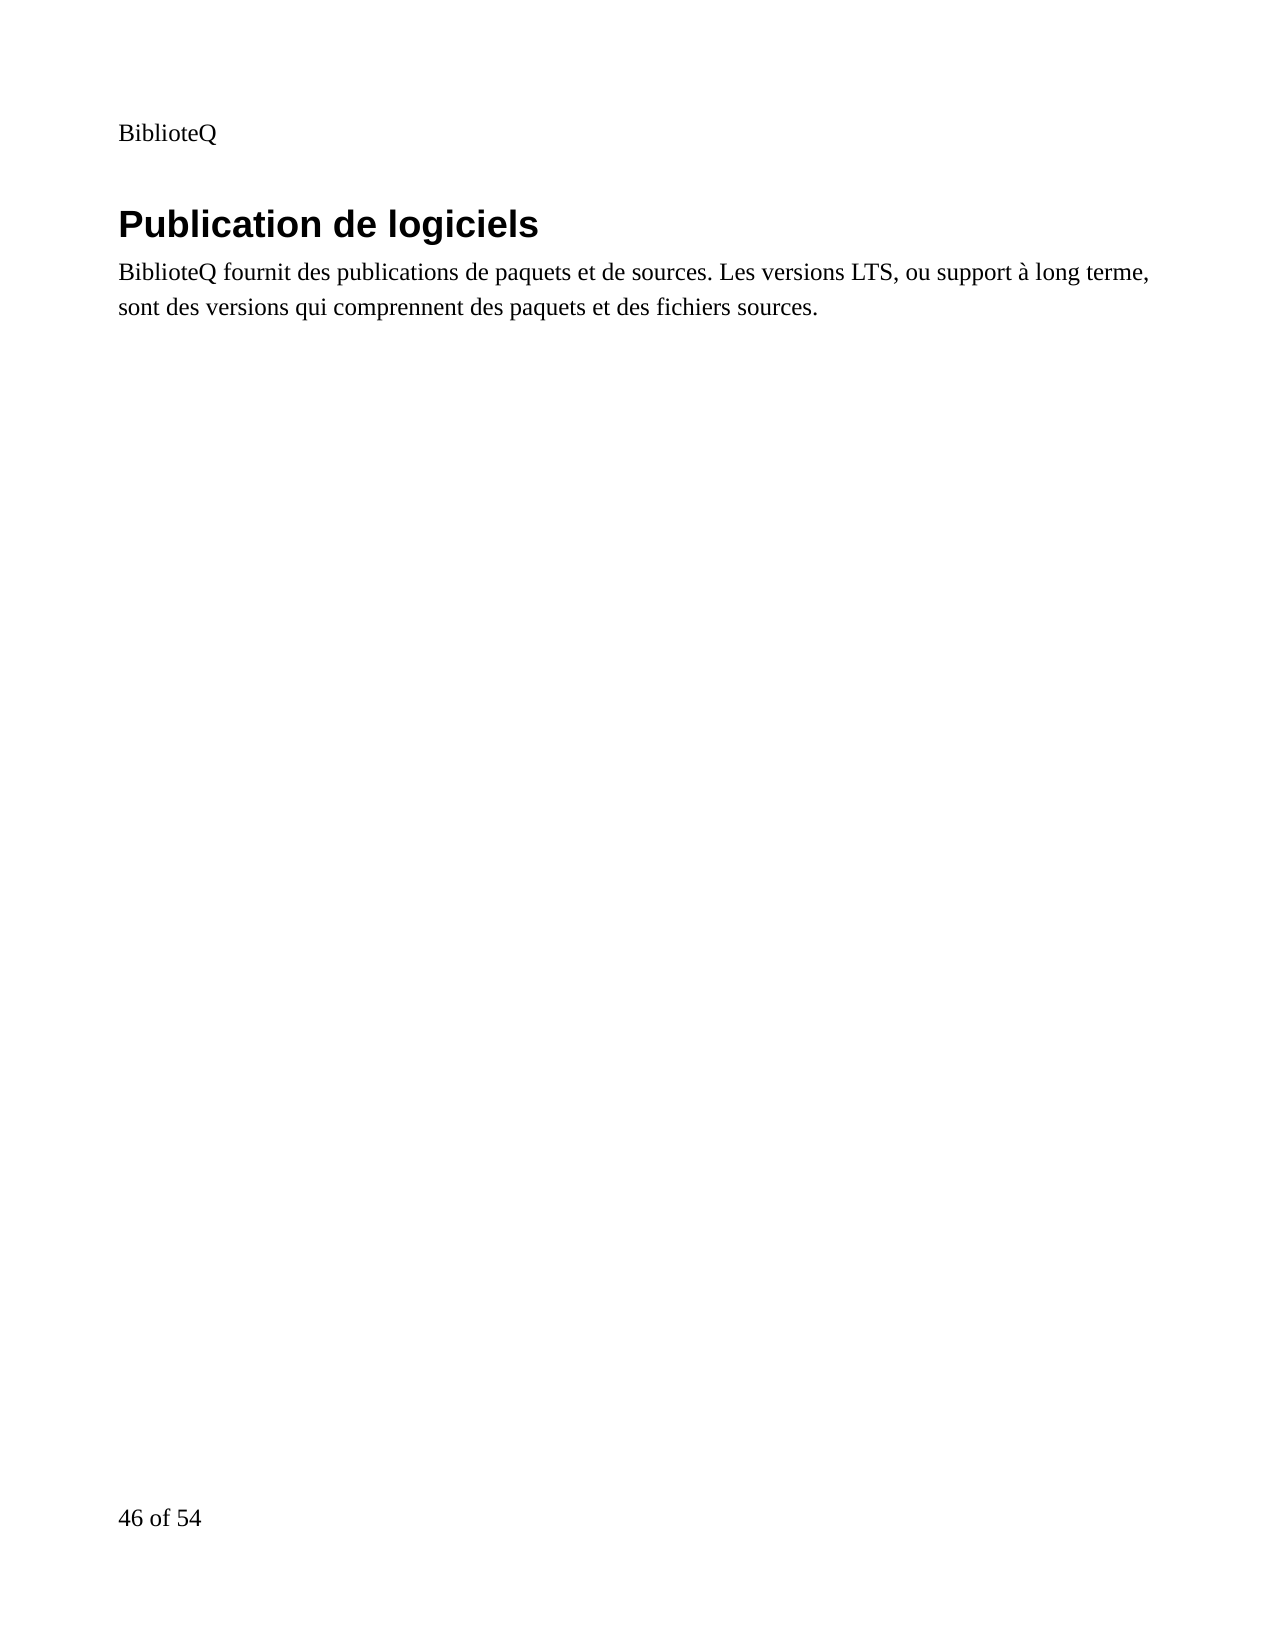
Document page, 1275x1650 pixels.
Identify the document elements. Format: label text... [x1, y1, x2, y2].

text BiblioteQ fournit des publications de paquets et de sources. Les versions LTS, ou support à long terme, sont des versions qui comprennent des paquets et des fichiers sources. [118, 257, 1157, 321]
subtitle Publication de logiciels [118, 201, 1157, 245]
